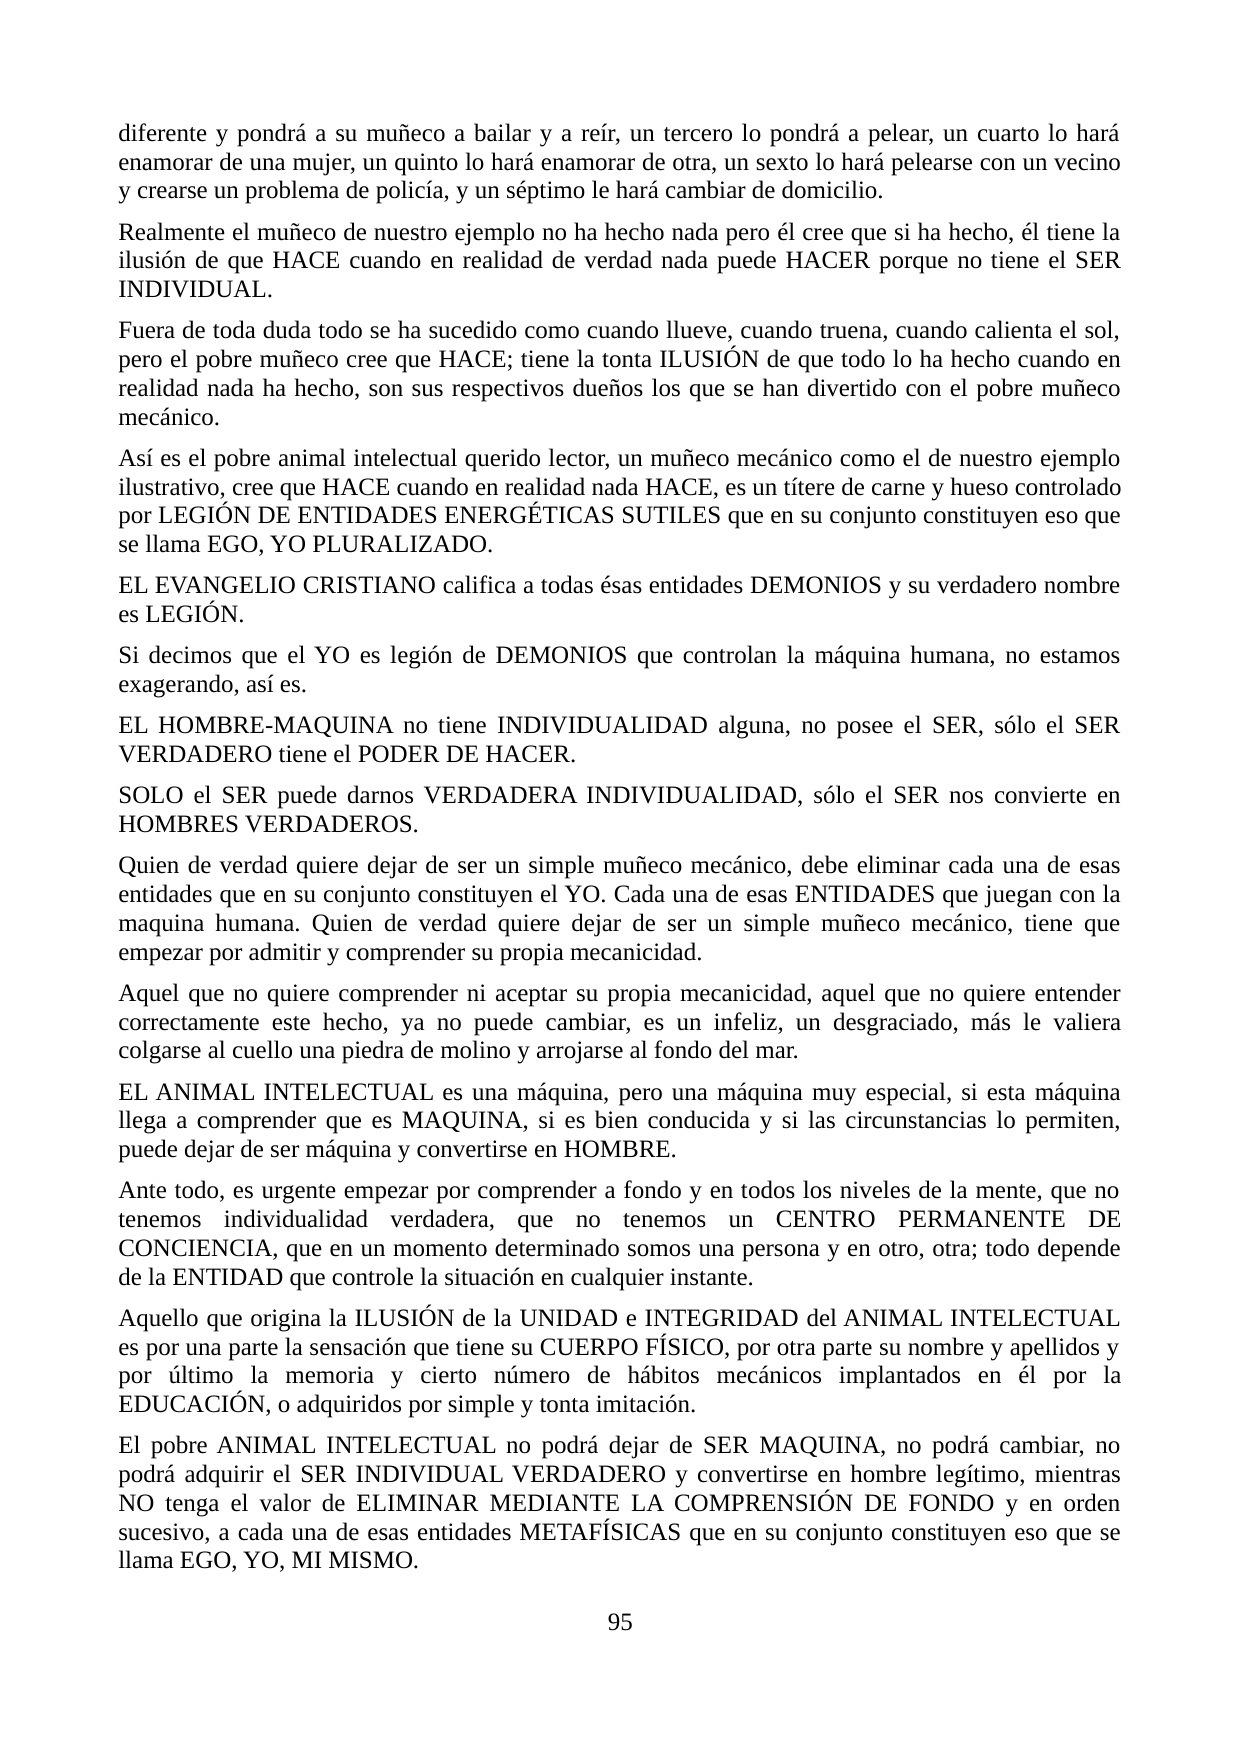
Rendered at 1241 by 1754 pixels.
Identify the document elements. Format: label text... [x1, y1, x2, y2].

text diferente y pondrá a su muñeco a bailar y a reír, un tercero lo pondrá a pelear, un cuarto lo hará enamorar de una mujer, un quinto lo hará enamorar de otra, un sexto lo hará pelearse con un vecino y crearse un problema de policía, y un séptimo le hará cambiar de domicilio. [118, 118, 1122, 204]
text Así es el pobre animal intelectual querido lector, un muñeco mecánico como el de nuestro ejemplo ilustrativo, cree que HACE cuando en realidad nada HACE, es un títere de carne y hueso controlado por LEGIÓN DE ENTIDADES ENERGÉTICAS SUTILES que en su conjunto constituyen eso que se llama EGO, YO PLURALIZADO. [118, 443, 1122, 558]
text Aquello que origina la ILUSIÓN de la UNIDAD e INTEGRIDAD del ANIMAL INTELECTUAL es por una parte la sensación que tiene su CUERPO FÍSICO, por otra parte su nombre y apellidos y por último la memoria y cierto número de hábitos mecánicos implantados en él por la EDUCACIÓN, o adquiridos por simple y tonta imitación. [118, 1303, 1122, 1418]
text Fuera de toda duda todo se ha sucedido como cuando llueve, cuando truena, cuando calienta el sol, pero el pobre muñeco cree que HACE; tiene la tonta ILUSIÓN de que todo lo ha hecho cuando en realidad nada ha hecho, son sus respectivos dueños los que se han divertido con el pobre muñeco mecánico. [118, 316, 1122, 431]
text Ante todo, es urgente empezar por comprender a fondo y en todos los niveles de la mente, que no tenemos individualidad verdadera, que no tenemos un CENTRO PERMANENTE DE CONCIENCIA, que en un momento determinado somos una persona y en otro, otra; todo depende de la ENTIDAD que controle la situación en cualquier instante. [118, 1176, 1122, 1291]
text EL HOMBRE-MAQUINA no tiene INDIVIDUALIDAD alguna, no posee el SER, sólo el SER VERDADERO tiene el PODER DE HACER. [118, 711, 1122, 768]
text El pobre ANIMAL INTELECTUAL no podrá dejar de SER MAQUINA, no podrá cambiar, no podrá adquirir el SER INDIVIDUAL VERDADERO y convertirse en hombre legítimo, mientras NO tenga el valor de ELIMINAR MEDIANTE LA COMPRENSIÓN DE FONDO y en orden sucesivo, a cada una de esas entidades METAFÍSICAS que en su conjunto constituyen eso que se llama EGO, YO, MI MISMO. [118, 1431, 1122, 1574]
text EL ANIMAL INTELECTUAL es una máquina, pero una máquina muy especial, si esta máquina llega a comprender que es MAQUINA, si es bien conducida y si las circunstancias lo permiten, puede dejar de ser máquina y convertirse en HOMBRE. [118, 1077, 1122, 1163]
text SOLO el SER puede darnos VERDADERA INDIVIDUALIDAD, sólo el SER nos convierte en HOMBRES VERDADEROS. [118, 781, 1122, 838]
text Aquel que no quiere comprender ni aceptar su propia mecanicidad, aquel que no quiere entender correctamente este hecho, ya no puede cambiar, es un infeliz, un desgraciado, más le valiera colgarse al cuello una piedra de molino y arrojarse al fondo del mar. [118, 978, 1122, 1064]
text Realmente el muñeco de nuestro ejemplo no ha hecho nada pero él cree que si ha hecho, él tiene la ilusión de que HACE cuando en realidad de verdad nada puede HACER porque no tiene el SER INDIVIDUAL. [118, 217, 1122, 303]
text Quien de verdad quiere dejar de ser un simple muñeco mecánico, debe eliminar cada una de esas entidades que en su conjunto constituyen el YO. Cada una de esas ENTIDADES que juegan con la maquina humana. Quien de verdad quiere dejar de ser un simple muñeco mecánico, tiene que empezar por admitir y comprender su propia mecanicidad. [118, 851, 1122, 966]
text EL EVANGELIO CRISTIANO califica a todas ésas entidades DEMONIOS y su verdadero nombre es LEGIÓN. [118, 571, 1122, 628]
text Si decimos que el YO es legión de DEMONIOS que controlan la máquina humana, no estamos exagerando, así es. [118, 641, 1122, 698]
